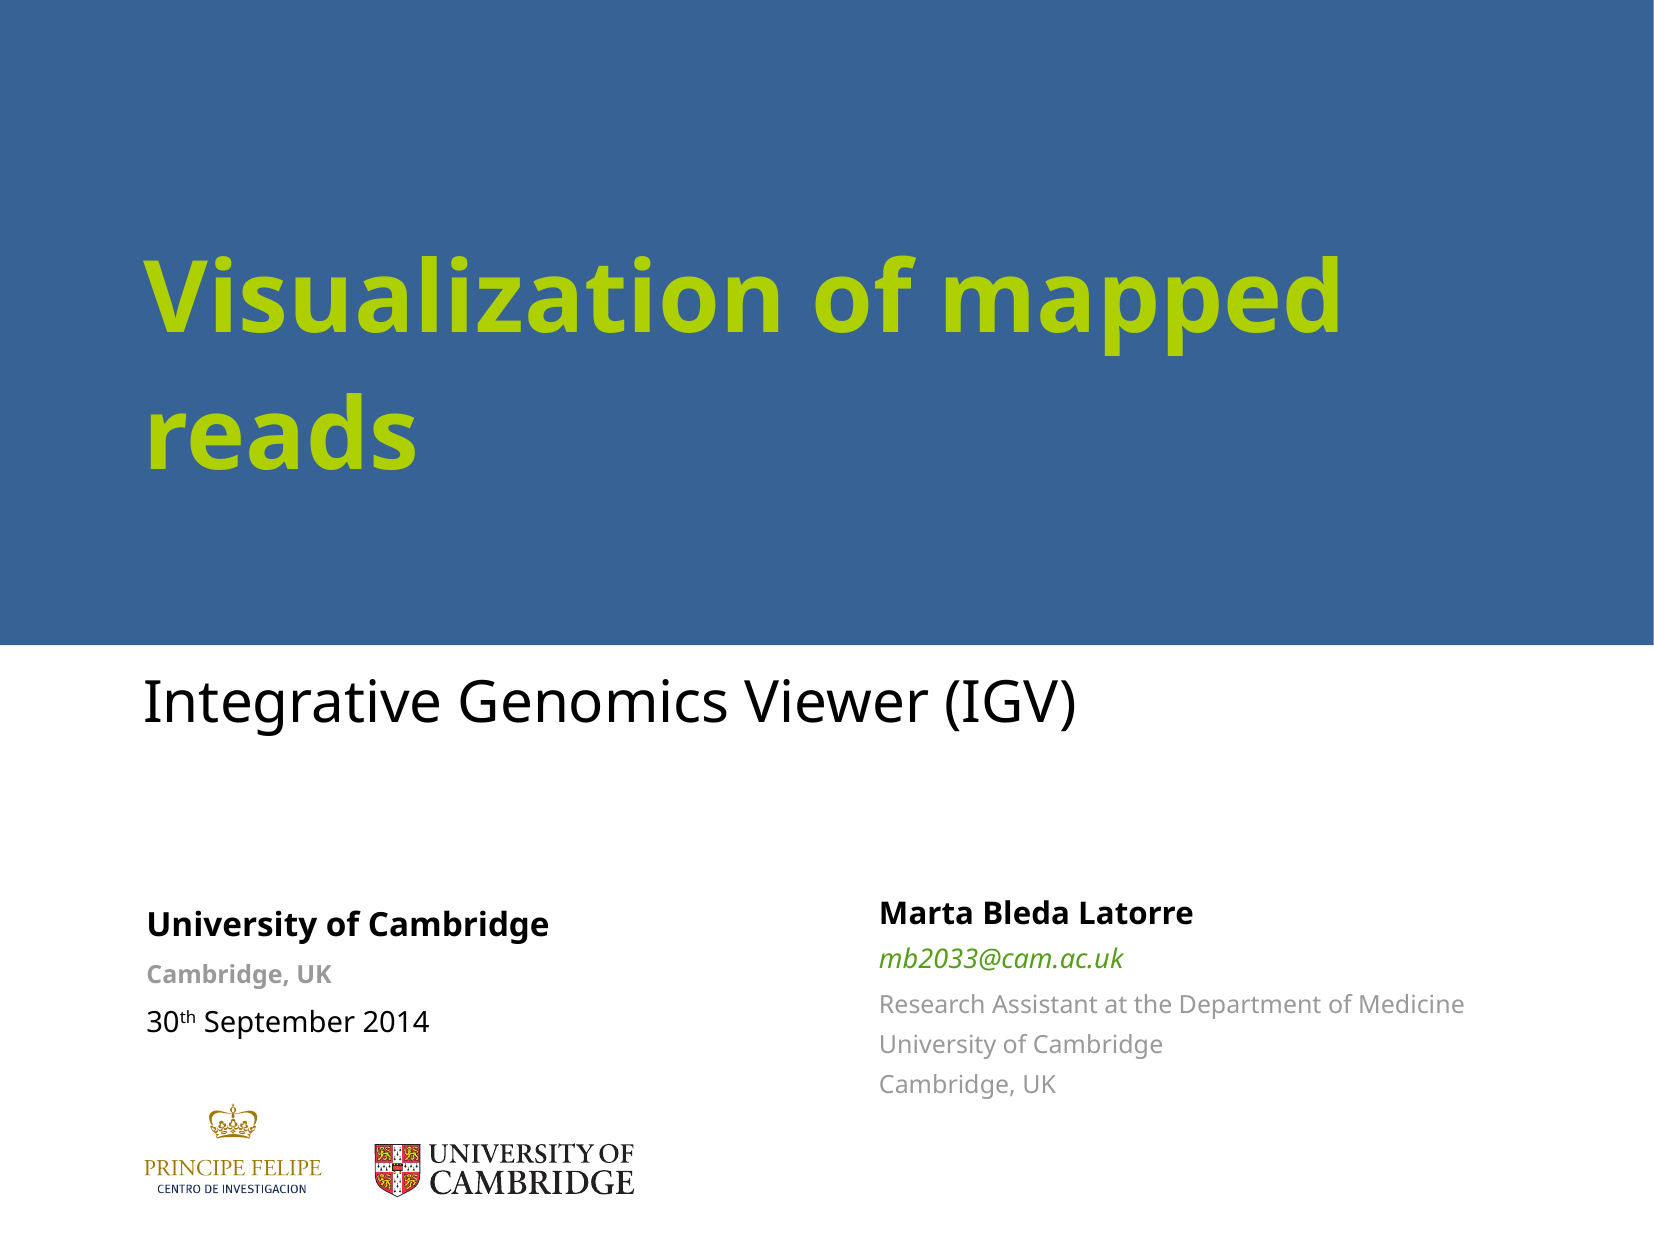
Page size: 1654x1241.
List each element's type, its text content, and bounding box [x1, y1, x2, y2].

text_box University of Cambridge Cambridge, UK 30th September 2014 [131, 893, 737, 1046]
picture [374, 1143, 635, 1198]
title Visualization of mapped reads [143, 247, 1480, 478]
picture [143, 1103, 323, 1194]
list Integrative Genomics Viewer (IGV) [143, 659, 1599, 1241]
